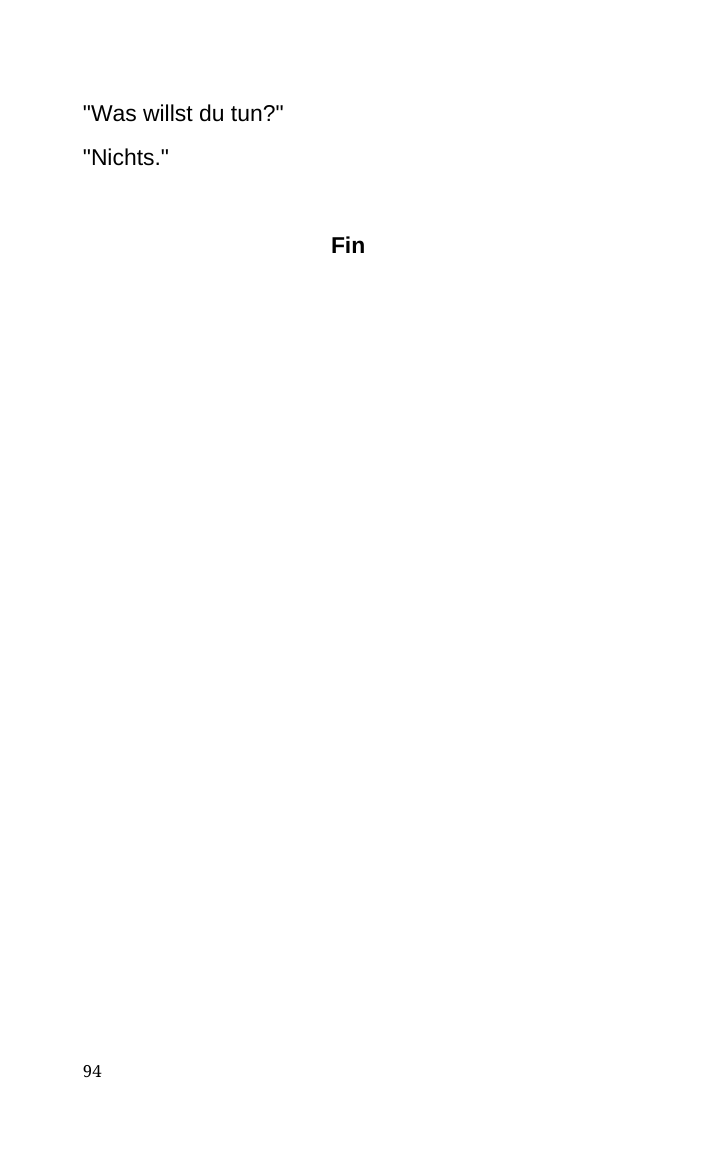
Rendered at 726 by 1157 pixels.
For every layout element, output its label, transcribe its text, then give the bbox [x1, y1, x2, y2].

text "Nichts." [83, 144, 613, 171]
text "Was willst du tun?" [83, 100, 613, 127]
text Fin [83, 232, 613, 258]
